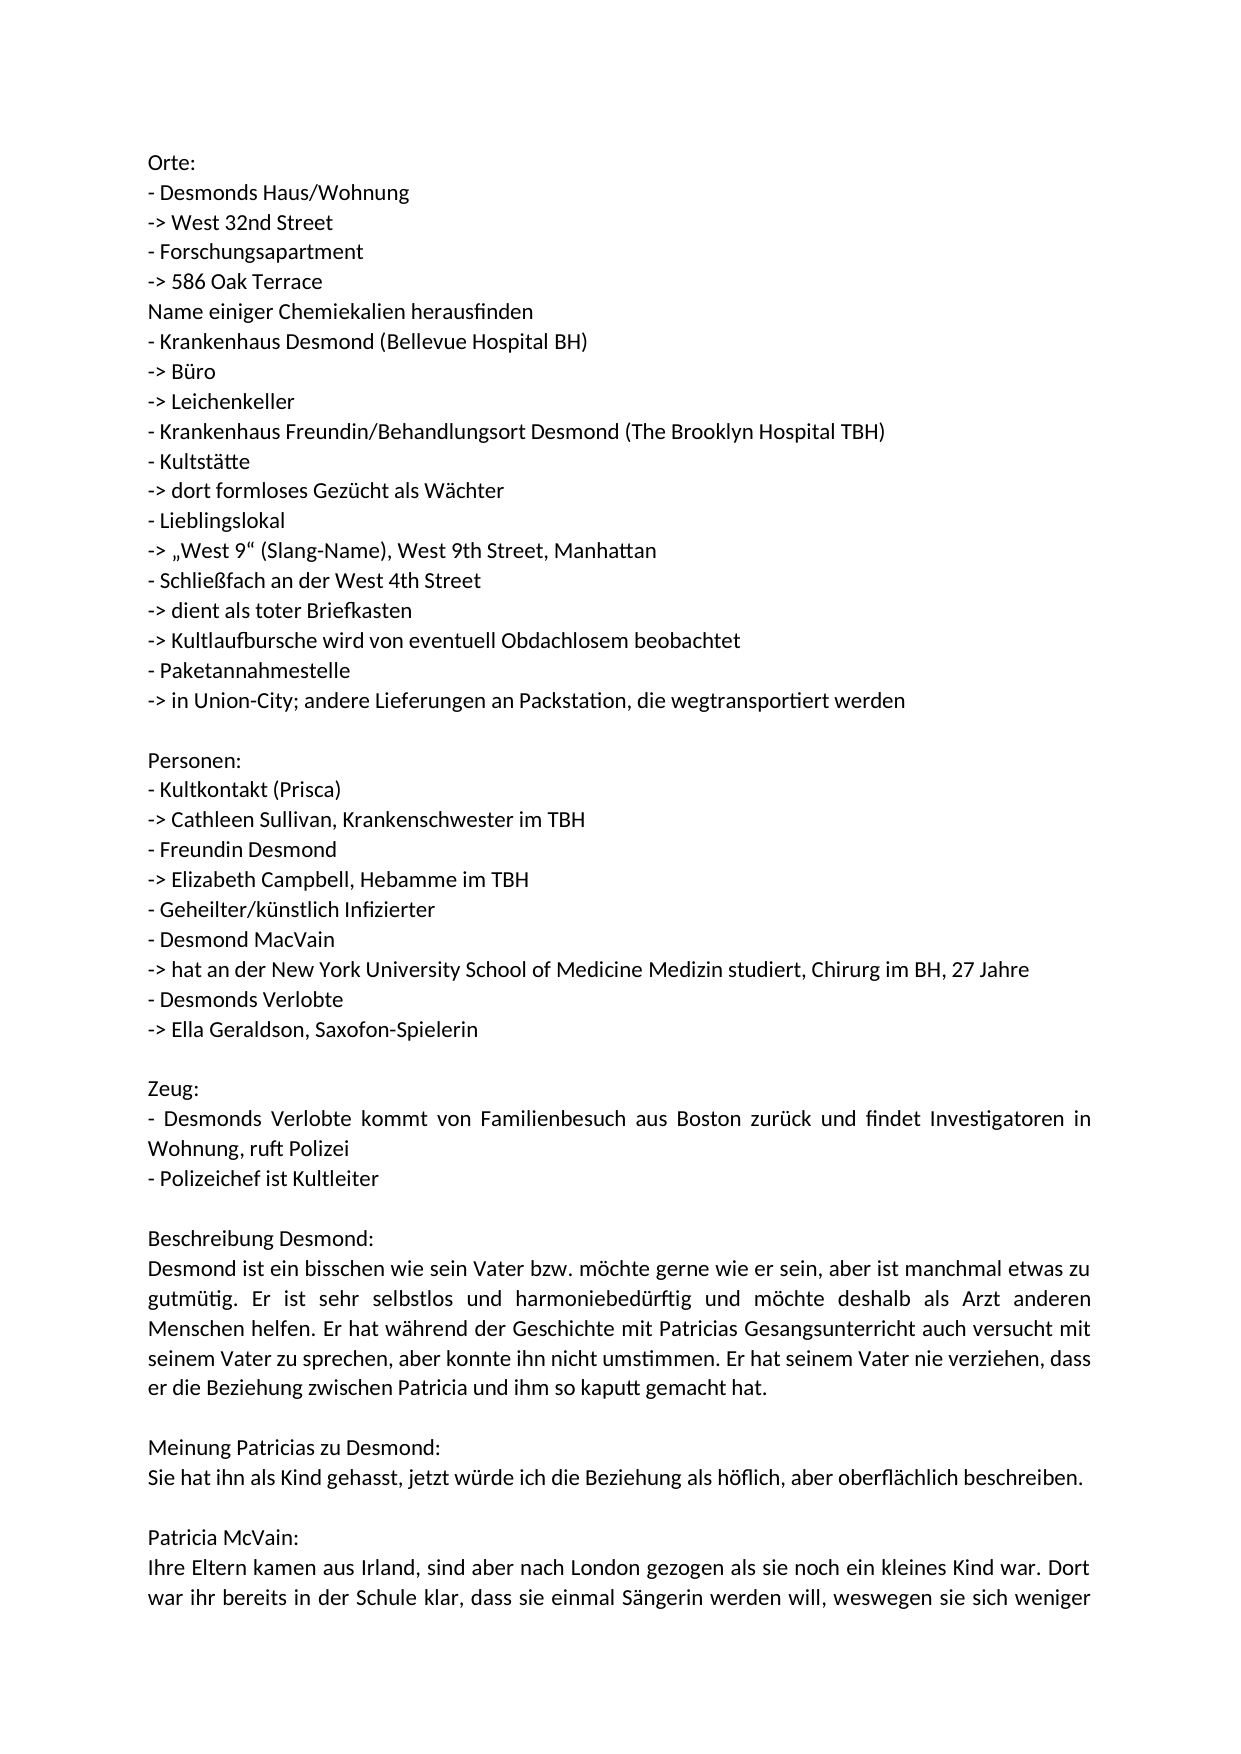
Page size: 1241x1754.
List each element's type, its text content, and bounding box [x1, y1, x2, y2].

text -> West 32nd Street [148, 207, 1093, 236]
text -> Büro [148, 357, 1093, 385]
text Ihre Eltern kamen aus Irland, sind aber nach London gezogen als sie noch ein kleines Kind war. Dort war ihr bereits in der Schule klar, dass sie einmal Sängerin werden will, weswegen sie sich weniger [148, 1553, 1093, 1611]
text - Desmonds Haus/Wohnung [148, 177, 1093, 206]
text -> hat an der New York University School of Medicine Medizin studiert, Chirurg im BH, 27 Jahre [148, 955, 1093, 983]
text Sie hat ihn als Kind gehasst, jetzt würde ich die Beziehung als höflich, aber oberflächlich beschreiben. [148, 1463, 1093, 1492]
text - Desmonds Verlobte kommt von Familienbesuch aus Boston zurück und findet Investigatoren in Wohnung, ruft Polizei [148, 1104, 1093, 1163]
text - Freundin Desmond [148, 835, 1093, 864]
text - Lieblingslokal [148, 506, 1093, 535]
text Name einiger Chemiekalien herausfinden [148, 297, 1093, 326]
text -> Cathleen Sullivan, Krankenschwester im TBH [148, 805, 1093, 834]
text -> dort formloses Gezücht als Wächter [148, 476, 1093, 505]
text Beschreibung Desmond: [148, 1224, 1093, 1252]
text -> Leichenkeller [148, 387, 1093, 415]
text - Desmonds Verlobte [148, 985, 1093, 1013]
text Desmond ist ein bisschen wie sein Vater bzw. möchte gerne wie er sein, aber ist manchmal etwas zu gutmütig. Er ist sehr selbstlos und harmoniebedürftig und möchte deshalb als Arzt anderen Menschen helfen. Er hat während der Geschichte mit Patricias Gesangsunterricht auch versucht mit seinem Vater zu sprechen, aber konnte ihn nicht umstimmen. Er hat seinem Vater nie verziehen, dass er die Beziehung zwischen Patricia und ihm so kaputt gemacht hat. [148, 1254, 1093, 1402]
text - Schließfach an der West 4th Street [148, 566, 1093, 595]
text - Krankenhaus Desmond (Bellevue Hospital BH) [148, 327, 1093, 356]
text - Krankenhaus Freundin/Behandlungsort Desmond (The Brooklyn Hospital TBH) [148, 417, 1093, 445]
text - Desmond MacVain [148, 925, 1093, 953]
text Orte: [148, 148, 1093, 176]
text Meinung Patricias zu Desmond: [148, 1433, 1093, 1462]
text Zeug: [148, 1074, 1093, 1103]
text -> 586 Oak Terrace [148, 267, 1093, 296]
text Personen: [148, 746, 1093, 774]
text - Polizeichef ist Kultleiter [148, 1164, 1093, 1193]
text Patricia McVain: [148, 1523, 1093, 1551]
text - Forschungsapartment [148, 237, 1093, 266]
text - Kultkontakt (Prisca) [148, 775, 1093, 804]
text -> dient als toter Briefkasten [148, 596, 1093, 624]
text - Kultstätte [148, 447, 1093, 475]
text -> in Union-City; andere Lieferungen an Packstation, die wegtransportiert werden [148, 686, 1093, 714]
text -> Kultlaufbursche wird von eventuell Obdachlosem beobachtet [148, 626, 1093, 654]
text -> Elizabeth Campbell, Hebamme im TBH [148, 865, 1093, 894]
text - Paketannahmestelle [148, 656, 1093, 684]
text - Geheilter/künstlich Infizierter [148, 895, 1093, 923]
text -> Ella Geraldson, Saxofon-Spielerin [148, 1014, 1093, 1043]
text -> „West 9“ (Slang-Name), West 9th Street, Manhattan [148, 536, 1093, 565]
